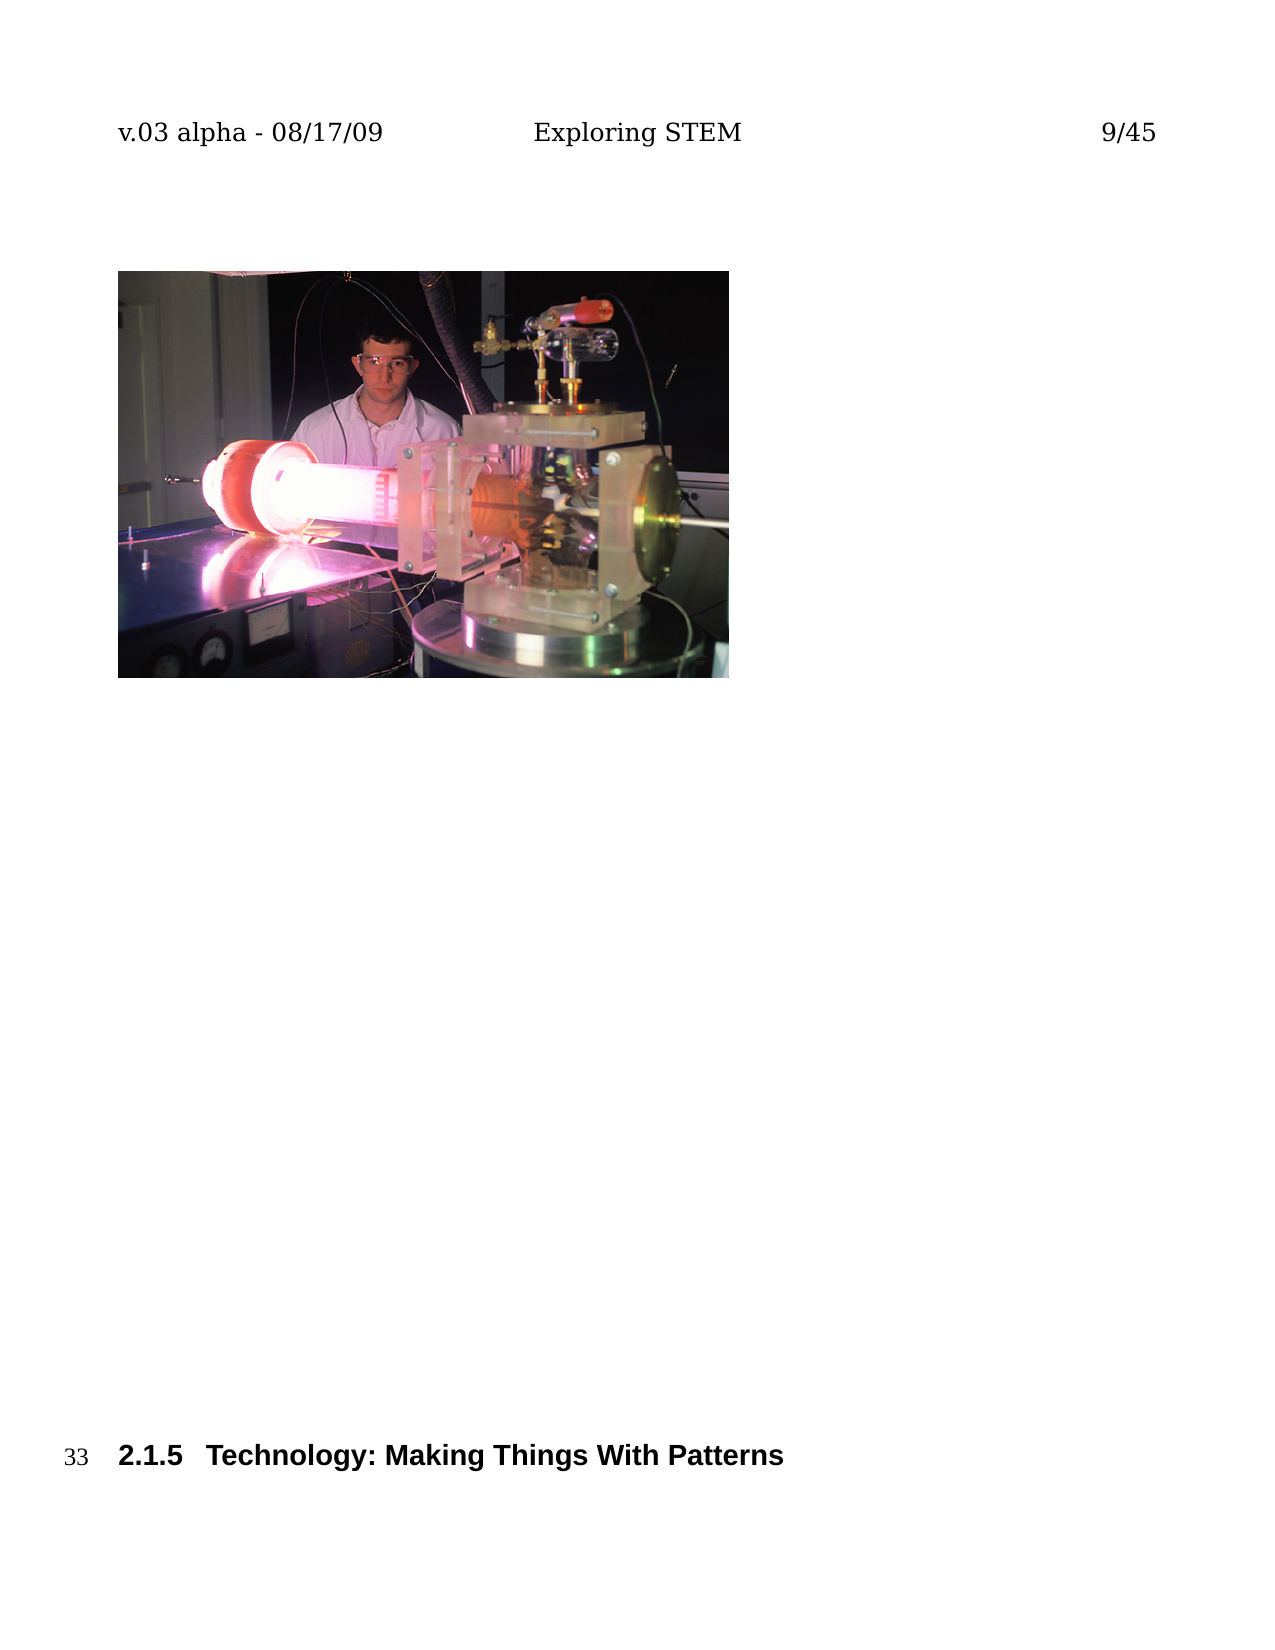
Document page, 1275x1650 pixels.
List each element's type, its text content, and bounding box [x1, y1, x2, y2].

subtitle Technology: Making Things With Patterns [118, 1437, 1157, 1471]
picture [118, 271, 729, 678]
